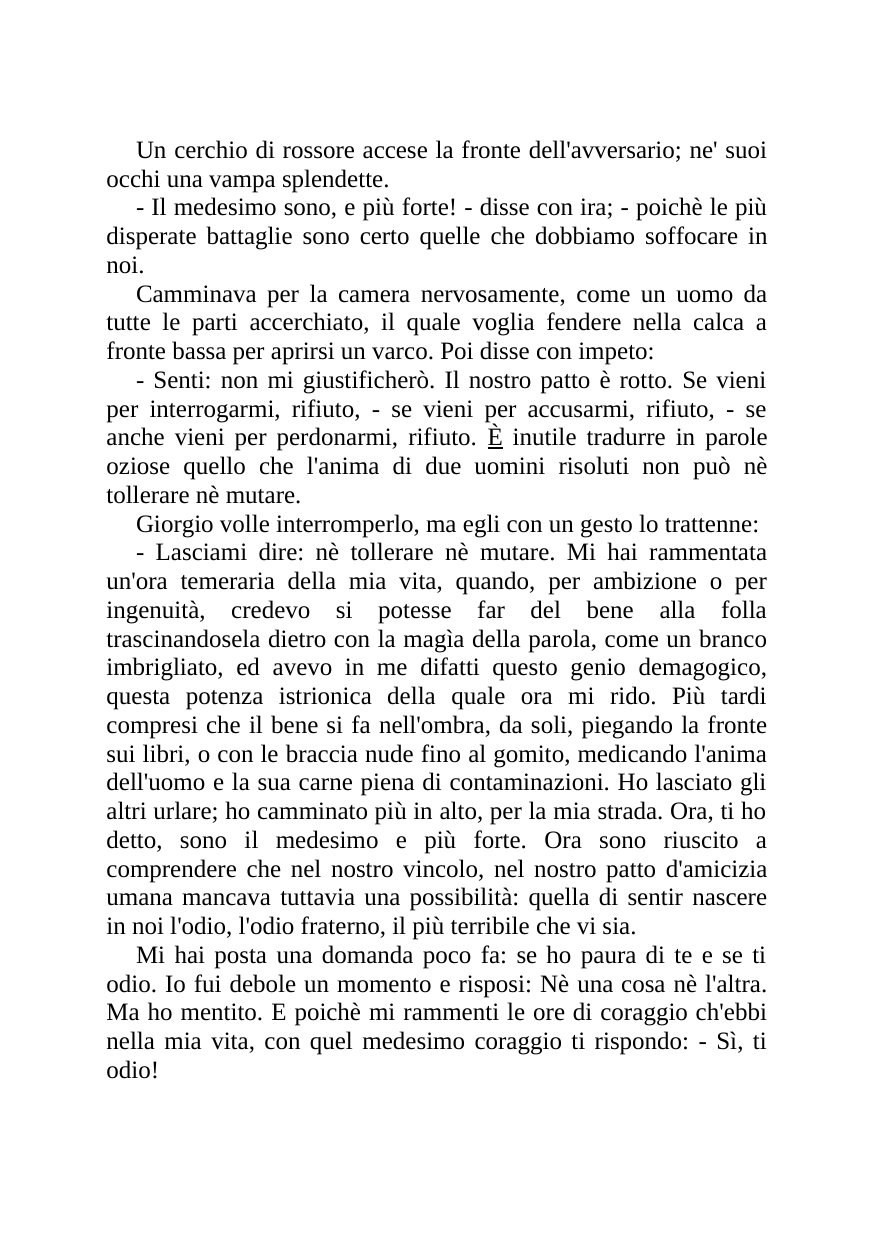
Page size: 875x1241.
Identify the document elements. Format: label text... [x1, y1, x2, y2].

text - Senti: non mi giustificherò. Il nostro patto è rotto. Se vieni per interrogarmi, rifiuto, - se vieni per accusarmi, rifiuto, - se anche vieni per perdonarmi, rifiuto. È inutile tradurre in parole oziose quello che l'anima di due uomini risoluti non può nè tollerare nè mutare. [106, 365, 768, 509]
text Camminava per la camera nervosamente, come un uomo da tutte le parti accerchiato, il quale voglia fendere nella calca a fronte bassa per aprirsi un varco. Poi disse con impeto: [106, 279, 768, 365]
text - Lasciami dire: nè tollerare nè mutare. Mi hai rammentata un'ora temeraria della mia vita, quando, per ambizione o per ingenuità, credevo si potesse far del bene alla folla trascinandosela dietro con la magìa della parola, come un branco imbrigliato, ed avevo in me difatti questo genio demagogico, questa potenza istrionica della quale ora mi rido. Più tardi compresi che il bene si fa nell'ombra, da soli, piegando la fronte sui libri, o con le braccia nude fino al gomito, medicando l'anima dell'uomo e la sua carne piena di contaminazioni. Ho lasciato gli altri urlare; ho camminato più in alto, per la mia strada. Ora, ti ho detto, sono il medesimo e più forte. Ora sono riuscito a comprendere che nel nostro vincolo, nel nostro patto d'amicizia umana mancava tuttavia una possibilità: quella di sentir nascere in noi l'odio, l'odio fraterno, il più terribile che vi sia. [106, 537, 768, 940]
text Un cerchio di rossore accese la fronte dell'avversario; ne' suoi occhi una vampa splendette. [106, 135, 768, 192]
text Giorgio volle interromperlo, ma egli con un gesto lo trattenne: [106, 509, 768, 537]
text - Il medesimo sono, e più forte! - disse con ira; - poichè le più disperate battaglie sono certo quelle che dobbiamo soffocare in noi. [106, 192, 768, 279]
text Mi hai posta una domanda poco fa: se ho paura di te e se ti odio. Io fui debole un momento e risposi: Nè una cosa nè l'altra. Ma ho mentito. E poichè mi rammenti le ore di coraggio ch'ebbi nella mia vita, con quel medesimo coraggio ti rispondo: - Sì, ti odio! [106, 940, 768, 1084]
